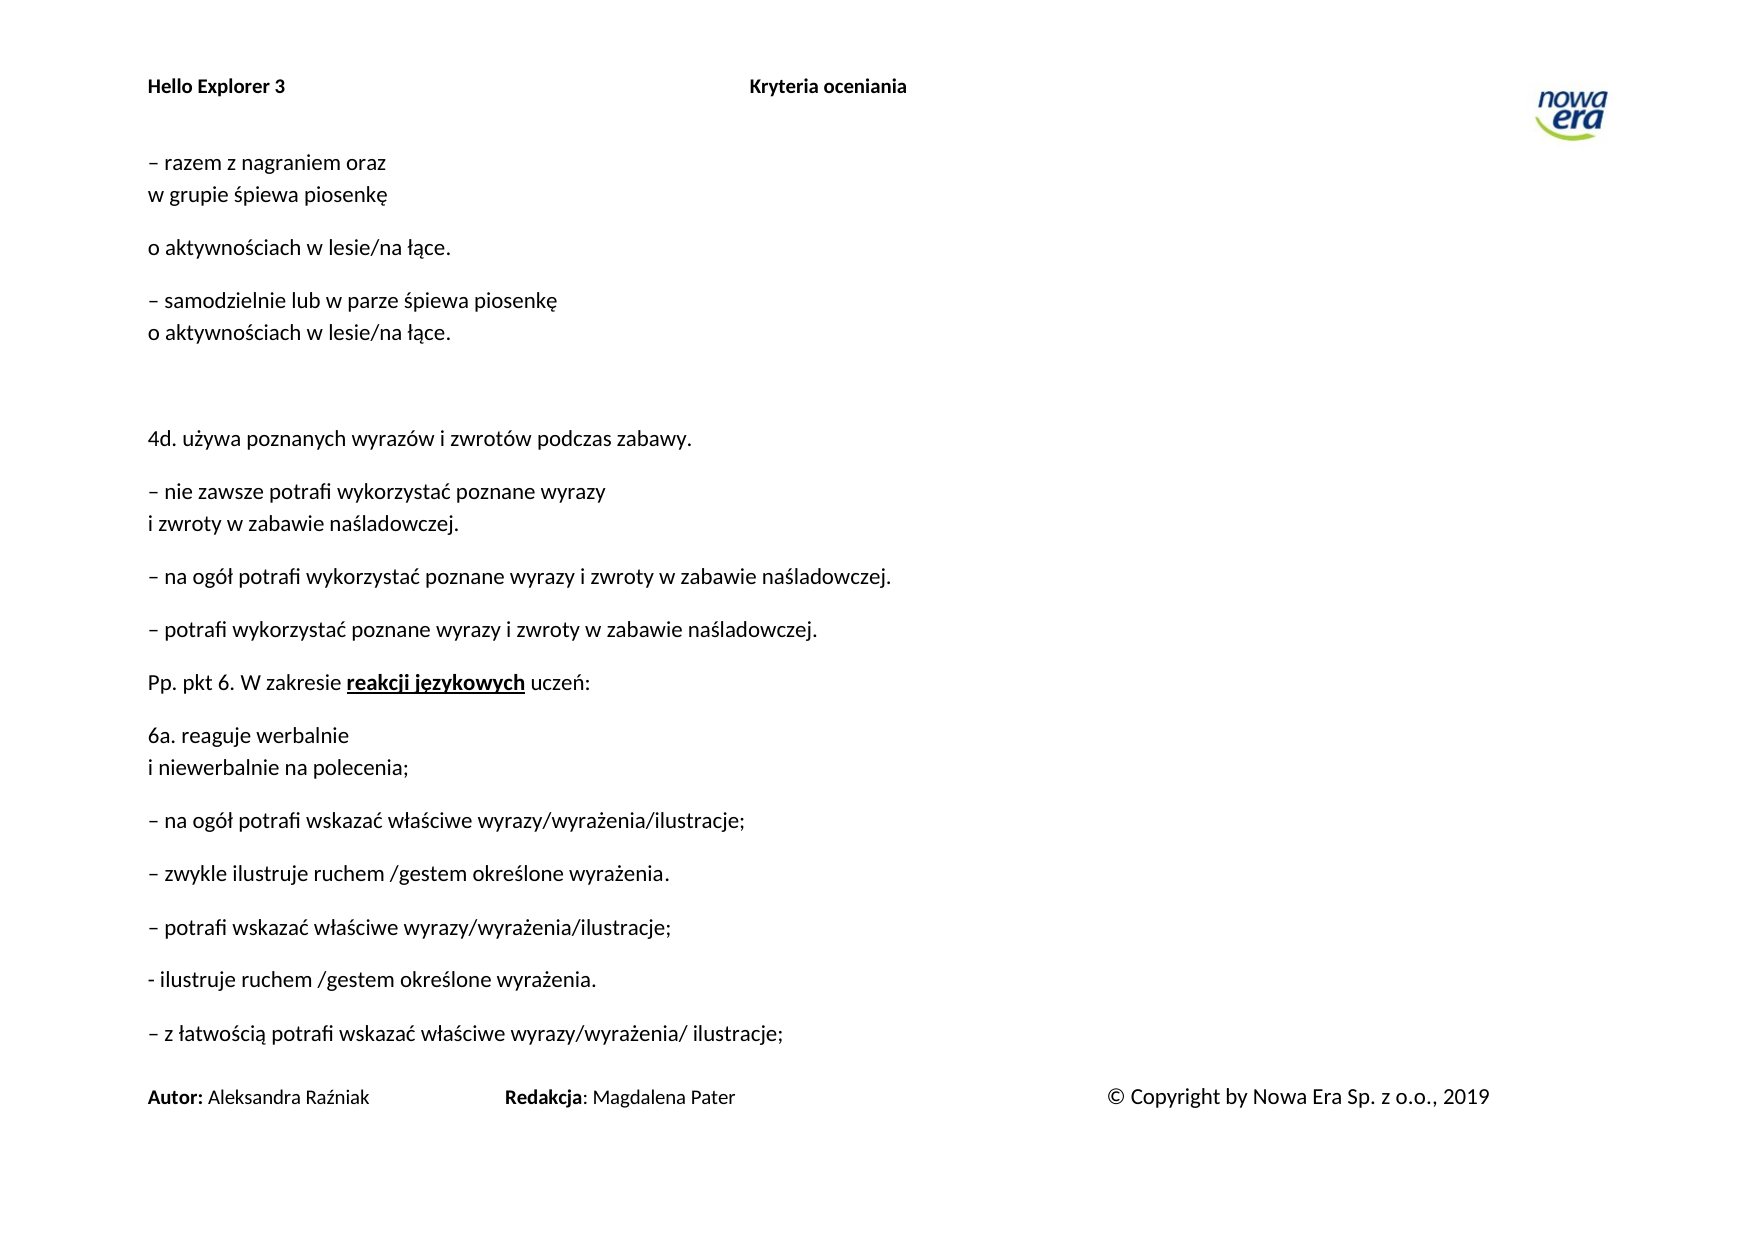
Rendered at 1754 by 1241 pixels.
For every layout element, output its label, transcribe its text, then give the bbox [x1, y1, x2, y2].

text – samodzielnie lub w parze śpiewa piosenkę o aktywnościach w lesie/na łące. [148, 286, 1606, 346]
text – razem z nagraniem oraz w grupie śpiewa piosenkę [148, 148, 1606, 208]
text 6a. reaguje werbalnie i niewerbalnie na polecenia; [148, 721, 1606, 782]
text – potrafi wykorzystać poznane wyrazy i zwroty w zabawie naśladowczej. [148, 615, 1606, 643]
text – na ogół potrafi wykorzystać poznane wyrazy i zwroty w zabawie naśladowczej. [148, 562, 1606, 590]
text – nie zawsze potrafi wykorzystać poznane wyrazy i zwroty w zabawie naśladowczej. [148, 477, 1606, 537]
text o aktywnościach w lesie/na łące. [148, 233, 1606, 261]
text - ilustruje ruchem /gestem określone wyrażenia. [148, 966, 1606, 994]
picture [1526, 83, 1621, 148]
text 4d. używa poznanych wyrazów i zwrotów podczas zabawy. [148, 424, 1606, 452]
text – zwykle ilustruje ruchem /gestem określone wyrażenia. [148, 859, 1606, 888]
text Pp. pkt 6. W zakresie reakcji językowych uczeń: [148, 668, 1606, 696]
text – z łatwością potrafi wskazać właściwe wyrazy/wyrażenia/ ilustracje; [148, 1019, 1606, 1047]
text – potrafi wskazać właściwe wyrazy/wyrażenia/ilustracje; [148, 913, 1606, 941]
text – na ogół potrafi wskazać właściwe wyrazy/wyrażenia/ilustracje; [148, 807, 1606, 834]
